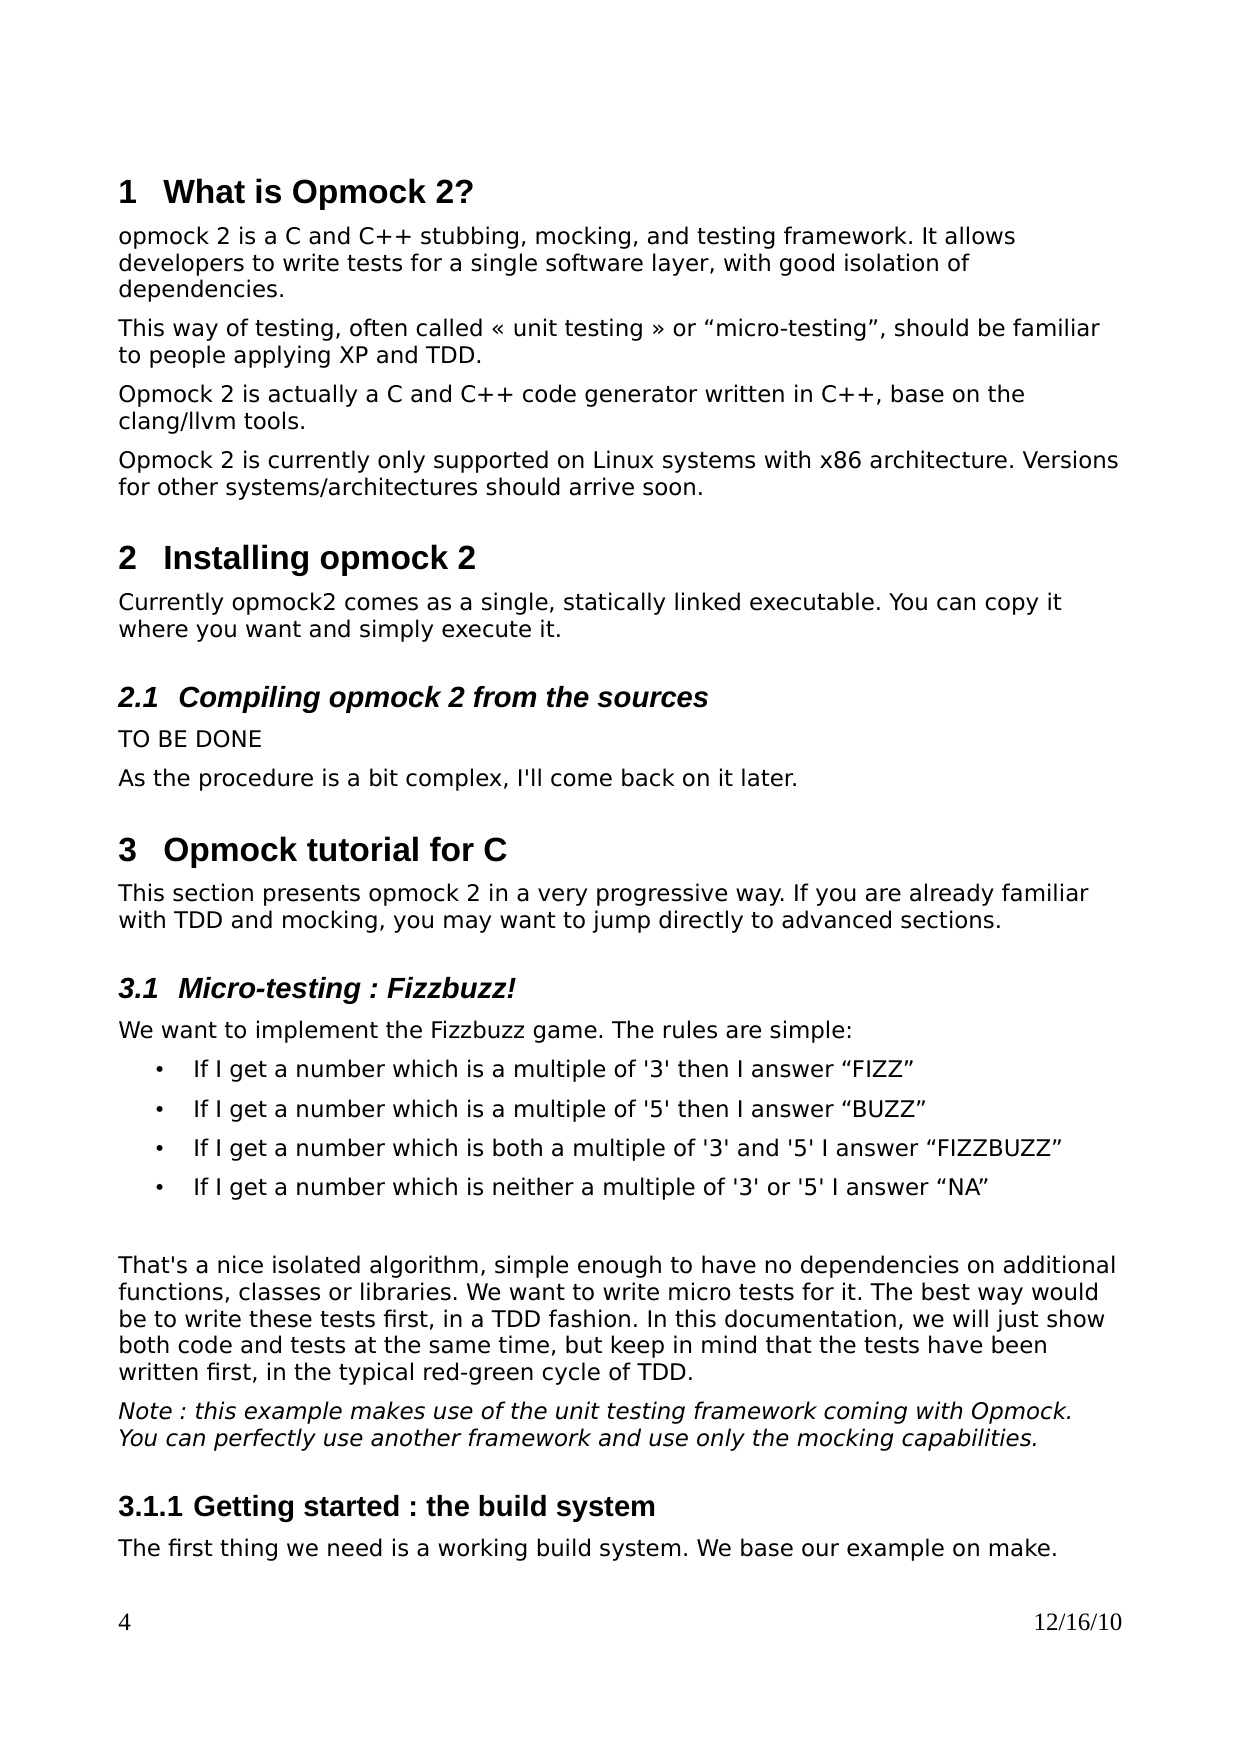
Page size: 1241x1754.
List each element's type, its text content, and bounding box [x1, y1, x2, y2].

list If I get a number which is neither a multiple of '3' or '5' I answer “NA” [156, 1174, 1122, 1201]
subtitle Installing opmock 2 [118, 538, 1122, 577]
text The first thing we need is a working build system. We base our example on make. [118, 1535, 1122, 1562]
subtitle What is Opmock 2? [118, 172, 1122, 211]
list If I get a number which is a multiple of '5' then I answer “BUZZ” [156, 1096, 1122, 1122]
text Opmock 2 is currently only supported on Linux systems with x86 architecture. Versions for other systems/architectures should arrive soon. [118, 447, 1122, 501]
text Currently opmock2 comes as a single, statically linked executable. You can copy it where you want and simply execute it. [118, 589, 1122, 642]
text This section presents opmock 2 in a very progressive way. If you are already familiar with TDD and mocking, you may want to jump directly to advanced sections. [118, 881, 1122, 934]
text We want to implement the Fizzbuzz game. The rules are simple: [118, 1017, 1122, 1044]
text As the procedure is a bit complex, I'll come back on it later. [118, 765, 1122, 792]
subtitle Compiling opmock 2 from the sources [118, 680, 1122, 713]
list If I get a number which is both a multiple of '3' and '5' I answer “FIZZBUZZ” [156, 1135, 1122, 1162]
text TO BE DONE [118, 726, 1122, 753]
subtitle Opmock tutorial for C [118, 829, 1122, 868]
text opmock 2 is a C and C++ stubbing, mocking, and testing framework. It allows developers to write tests for a single software layer, with good isolation of dependencies. [118, 223, 1122, 303]
subtitle Getting started : the build system [118, 1489, 1122, 1523]
list If I get a number which is a multiple of '3' then I answer “FIZZ” [156, 1057, 1122, 1083]
subtitle Micro-testing : Fizzbuzz! [118, 971, 1122, 1005]
text Opmock 2 is actually a C and C++ code generator written in C++, base on the clang/llvm tools. [118, 381, 1122, 435]
text That's a nice isolated algorithm, simple enough to have no dependencies on additional functions, classes or libraries. We want to write micro tests for it. The best way would be to write these tests first, in a TDD fashion. In this documentation, we will just show both code and tests at the same time, but keep in mind that the tests have been written first, in the typical red-green cycle of TDD. [118, 1252, 1122, 1386]
text Note : this example makes use of the unit testing framework coming with Opmock. You can perfectly use another framework and use only the mocking capabilities. [118, 1398, 1122, 1452]
text This way of testing, often called « unit testing » or “micro-testing”, should be familiar to people applying XP and TDD. [118, 316, 1122, 369]
